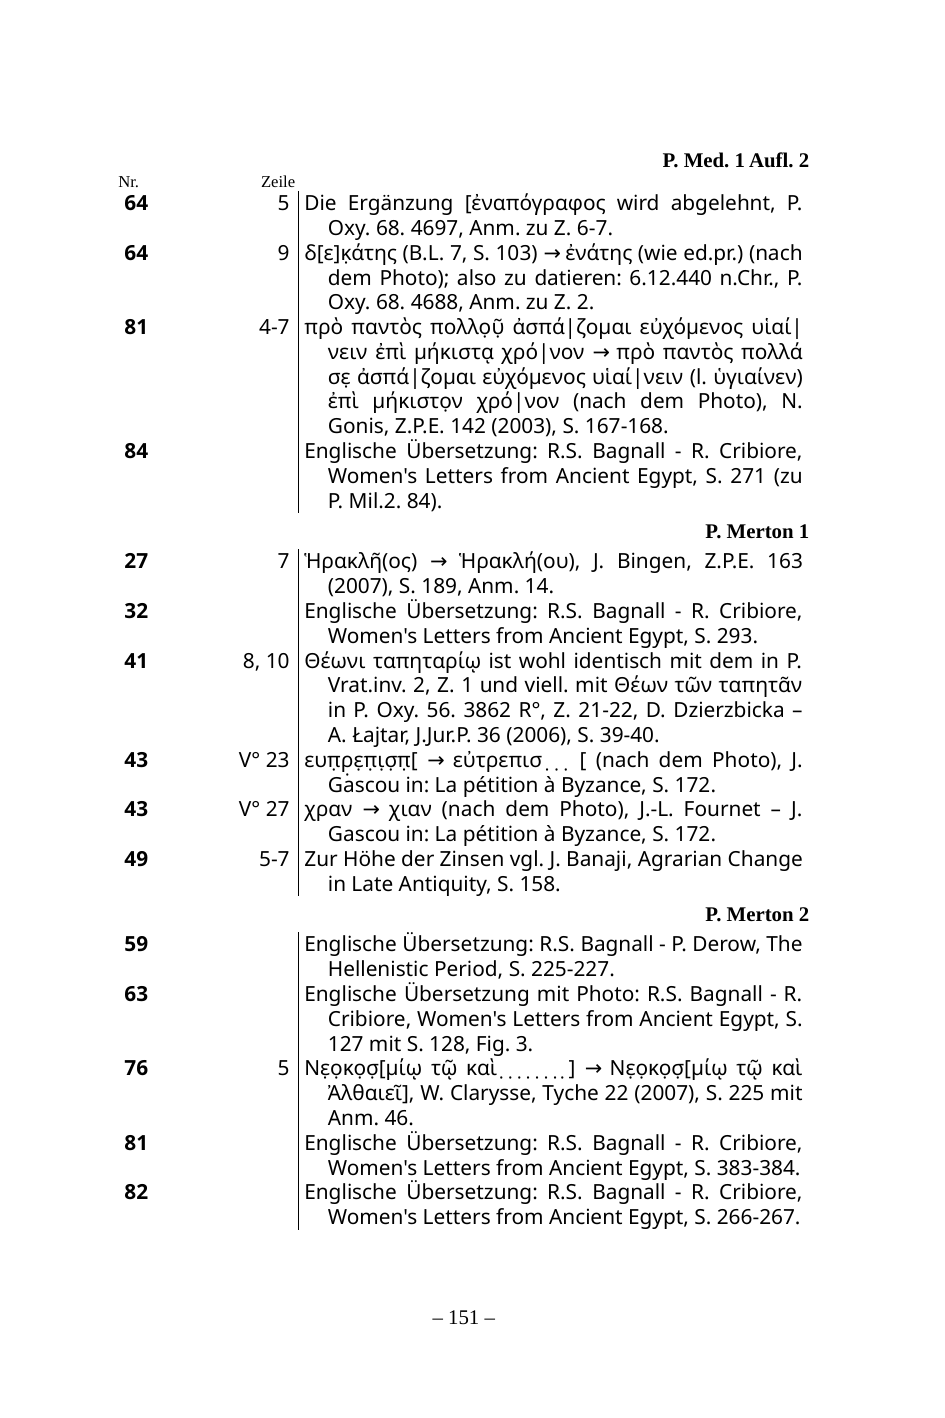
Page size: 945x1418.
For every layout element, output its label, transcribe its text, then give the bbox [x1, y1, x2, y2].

table_cell V° 23 [207, 748, 298, 797]
table_header 7 [207, 549, 298, 599]
table_cell 43 [118, 748, 207, 797]
table_cell 82 [118, 1180, 207, 1229]
subtitle P. Merton 1 [118, 519, 809, 543]
table_cell Englische Übersetzung: R.S. Bagnall - R. Cribiore, Women's Letters from Ancient Egypt, S. 271 (zu P. Mil.2. 84). [299, 439, 809, 513]
table_header Englische Übersetzung: R.S. Bagnall - P. Derow, The Hellenistic Period, S. 225-227. [299, 932, 809, 982]
table_cell Θέωνι ταπηταρίῳ ist wohl identisch mit dem in P. Vrat.inv. 2, Z. 1 und viell. mit Θέων τῶν ταπητᾶν in P. Oxy. 56. 3862 R°, Z. 21-22, D. Dzierzbicka – A. Łajtar, J.Jur.P. 36 (2006), S. 39-40. [299, 648, 809, 747]
table_cell 32 [118, 599, 207, 648]
table_cell 76 [118, 1056, 207, 1130]
table_cell Englische Übersetzung: R.S. Bagnall - R. Cribiore, Women's Letters from Ancient Egypt, S. 383-384. [299, 1130, 809, 1180]
table_cell Zur Höhe der Zinsen vgl. J. Banaji, Agrarian Change in Late Antiquity, S. 158. [299, 847, 809, 896]
table_cell πρὸ παντὸς πολλο̣ῦ̣ ἀσπά|ζομαι εὐχόμενος υἱαί|νειν ἐπὶ μήκιστᾳ χρό|νον → πρὸ παντὸς πολλά σε̣ ἀσπά|ζομαι εὐχόμενος υἱαί|νειν (l. ὑγιαίνεν) ἐπὶ μήκιστο̣ν χρό|νον (nach dem Photo), N. Gonis, Z.P.E. 142 (2003), S. 167-168. [299, 315, 809, 439]
table_cell Englische Übersetzung: R.S. Bagnall - R. Cribiore, Women's Letters from Ancient Egypt, S. 293. [299, 599, 809, 648]
table_cell 5-7 [207, 847, 298, 896]
table_cell 41 [118, 648, 207, 747]
table_cell δ[ε]κ̣άτης (B.L. 7, S. 103) → ἐνάτης (wie ed.pr.) (nach dem Photo); also zu datieren: 6.12.440 n.Chr., P. Oxy. 68. 4688, Anm. zu Z. 2. [299, 240, 809, 315]
table_cell 81 [118, 1130, 207, 1180]
table_cell Englische Übersetzung mit Photo: R.S. Bagnall - R. Cribiore, Women's Letters from Ancient Egypt, S. 127 mit S. 128, Fig. 3. [299, 982, 809, 1056]
table_cell [207, 1130, 298, 1180]
table_cell 64 [118, 191, 207, 240]
table_cell 5 [207, 1056, 298, 1130]
table_cell 4-7 [207, 315, 298, 439]
table_cell 84 [118, 439, 207, 513]
table_header [207, 932, 298, 982]
table_cell [207, 1180, 298, 1229]
table_cell Englische Übersetzung: R.S. Bagnall - R. Cribiore, Women's Letters from Ancient Egypt, S. 266-267. [299, 1180, 809, 1229]
table_cell Die Ergänzung [ἐναπόγραφος wird abgelehnt, P. Oxy. 68. 4697, Anm. zu Z. 6-7. [299, 191, 809, 240]
table_cell 43 [118, 797, 207, 847]
table_cell ευπ̣ρ̣ε̣π̣ι̣σ̣π̣[ → εὐτρεπισ ̣ ̣ ̣ [ (nach dem Photo), J. Gascou in: La pétition à Byzance, S. 172. [299, 748, 809, 797]
table_cell χραν → χιαν (nach dem Photo), J.-L. Fournet – J. Gascou in: La pétition à Byzance, S. 172. [299, 797, 809, 847]
table_cell 81 [118, 315, 207, 439]
table_cell 5 [207, 191, 298, 240]
table_cell 9 [207, 240, 298, 315]
table_header 59 [118, 932, 207, 982]
table_cell [207, 599, 298, 648]
table_cell 49 [118, 847, 207, 896]
table_cell V° 27 [207, 797, 298, 847]
table_cell 8, 10 [207, 648, 298, 747]
table_cell Νε̣ο̣κο̣σ̣[μίῳ τῷ καὶ ̣ ̣ ̣ ̣ ̣ ̣ ̣ ̣] → Νε̣ο̣κο̣σ̣[μίῳ τῷ καὶ Ἀλθαιεῖ], W. Clarysse, Tyche 22 (2007), S. 225 mit Anm. 46. [299, 1056, 809, 1130]
subtitle P. Merton 2 [118, 902, 809, 926]
table_cell 63 [118, 982, 207, 1056]
table_cell [207, 982, 298, 1056]
table_cell 64 [118, 240, 207, 315]
table_header 27 [118, 549, 207, 599]
table_header Ἡρακλῆ(ος) → Ἡρακλή(ου), J. Bingen, Z.P.E. 163 (2007), S. 189, Anm. 14. [299, 549, 809, 599]
table_cell [207, 439, 298, 513]
